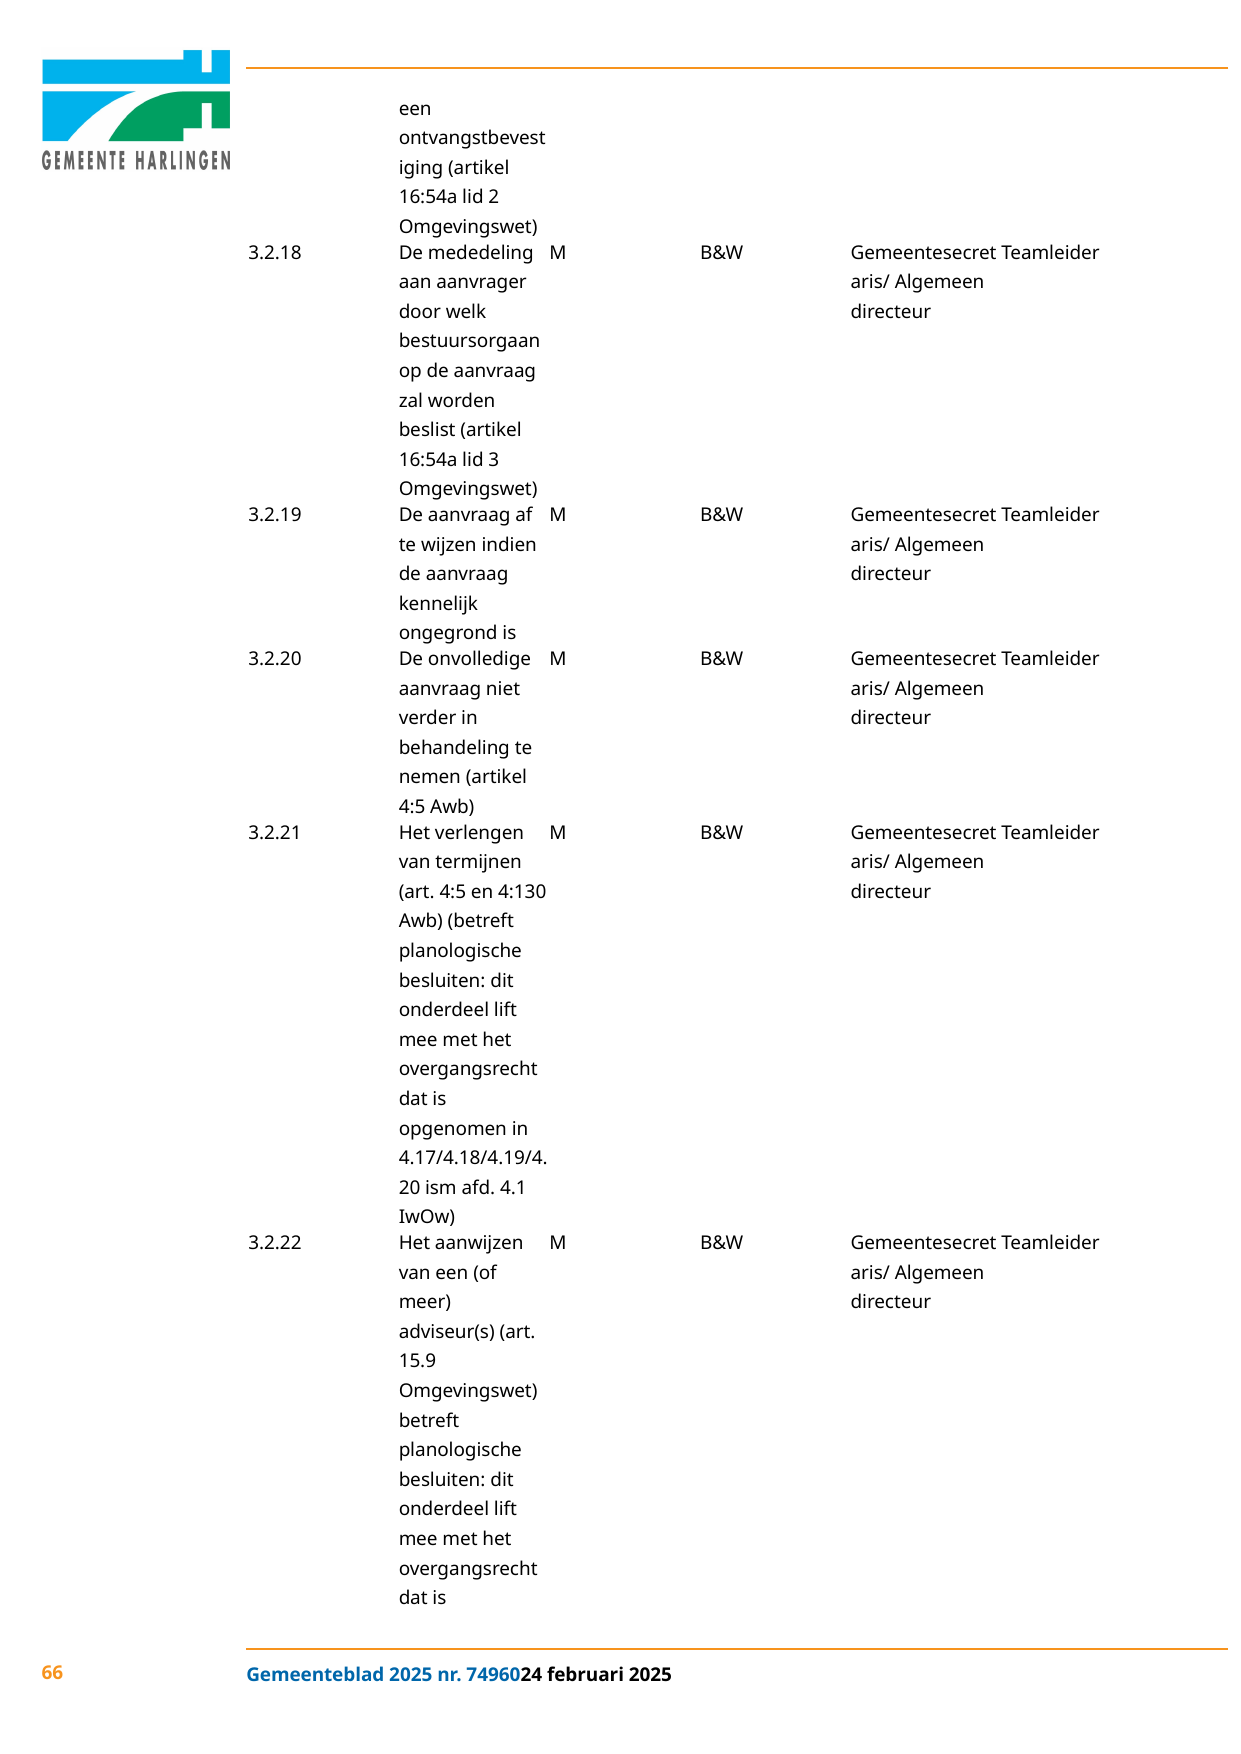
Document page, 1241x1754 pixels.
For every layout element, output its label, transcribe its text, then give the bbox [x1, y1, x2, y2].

table_cell 3.2.21 [248, 819, 398, 1229]
table_cell Gemeentesecretaris/ Algemeen directeur [850, 645, 1001, 819]
table_cell [850, 95, 1001, 239]
table_cell Gemeentesecretaris/ Algemeen directeur [850, 239, 1001, 501]
table_cell M [549, 1229, 700, 1610]
table_cell [549, 95, 700, 239]
table_cell [248, 95, 398, 239]
table_cell B&W [700, 501, 850, 645]
table_cell M [549, 501, 700, 645]
table_cell M [549, 819, 700, 1229]
table_cell [700, 95, 850, 239]
table_cell De aanvraag af te wijzen indien de aanvraag kennelijk ongegrond is [399, 501, 549, 645]
table_cell 3.2.18 [248, 239, 398, 501]
table_cell Teamleider [1001, 1229, 1152, 1610]
table_cell Gemeentesecretaris/ Algemeen directeur [850, 819, 1001, 1229]
table_cell B&W [700, 1229, 850, 1610]
table_cell Teamleider [1001, 645, 1152, 819]
table_cell B&W [700, 239, 850, 501]
table_cell Gemeentesecretaris/ Algemeen directeur [850, 1229, 1001, 1610]
table_cell Het aanwijzen van een (of meer) adviseur(s) (art. 15.9 Omgevingswet) betreft planologische besluiten: dit onderdeel lift mee met het overgangsrecht dat is [399, 1229, 549, 1610]
table_cell De onvolledige aanvraag niet verder in behandeling te nemen (artikel 4:5 Awb) [399, 645, 549, 819]
table_cell B&W [700, 645, 850, 819]
table_cell 3.2.19 [248, 501, 398, 645]
table_cell De mededeling aan aanvrager door welk bestuursorgaan op de aanvraag zal worden beslist (artikel 16:54a lid 3 Omgevingswet) [399, 239, 549, 501]
table_cell B&W [700, 819, 850, 1229]
table_cell M [549, 645, 700, 819]
table_cell 3.2.20 [248, 645, 398, 819]
table_cell Teamleider [1001, 501, 1152, 645]
table_cell Gemeentesecretaris/ Algemeen directeur [850, 501, 1001, 645]
table_cell een ontvangstbevestiging (artikel 16:54a lid 2 Omgevingswet) [399, 95, 549, 239]
table_cell Het verlengen van termijnen (art. 4:5 en 4:130 Awb) (betreft planologische besluiten: dit onderdeel lift mee met het overgangsrecht dat is opgenomen in 4.17/4.18/4.19/4.20 ism afd. 4.1 IwOw) [399, 819, 549, 1229]
table_cell Teamleider [1001, 239, 1152, 501]
table_cell Teamleider [1001, 819, 1152, 1229]
picture [41, 47, 231, 172]
table_cell [1001, 95, 1152, 239]
table_cell 3.2.22 [248, 1229, 398, 1610]
table_cell M [549, 239, 700, 501]
